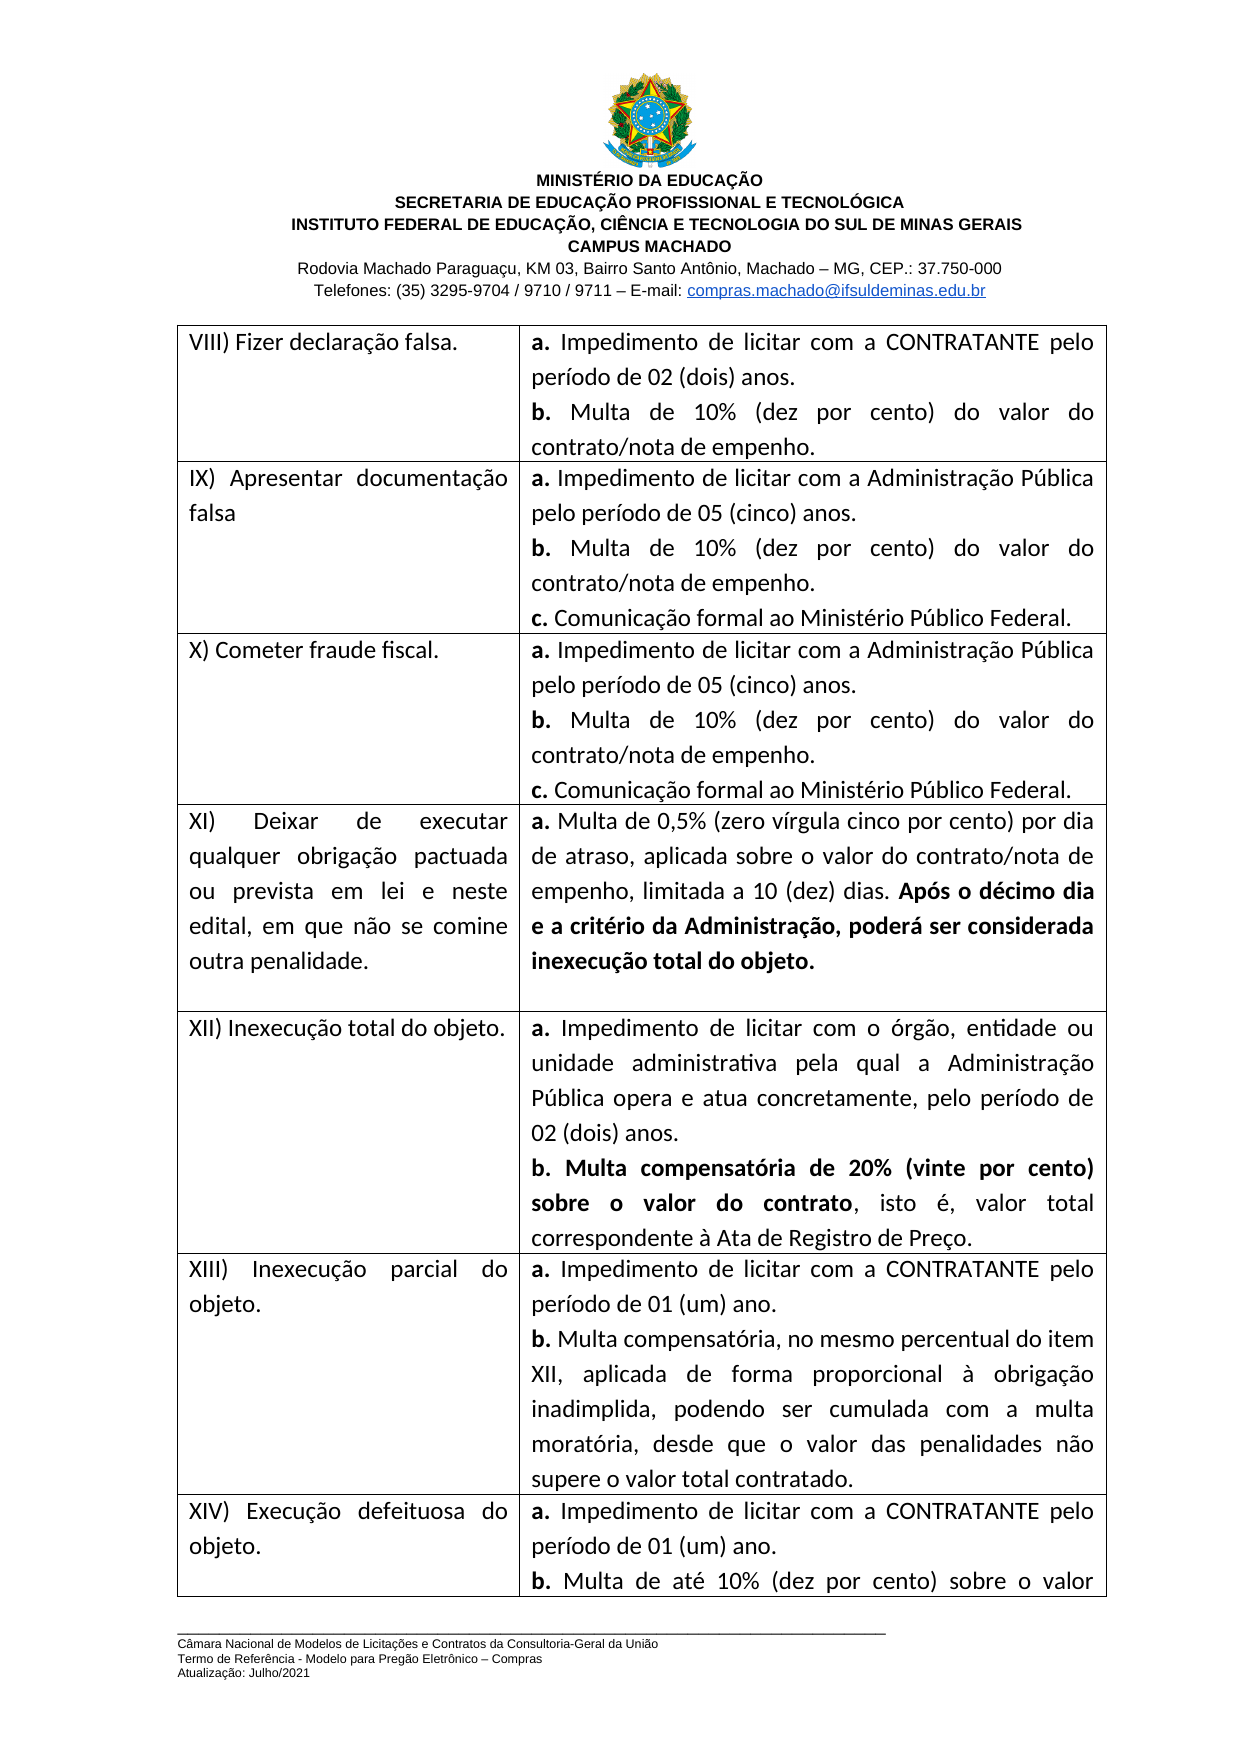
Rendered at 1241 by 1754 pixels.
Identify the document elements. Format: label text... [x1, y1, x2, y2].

table_cell a. Impedimento de licitar com o órgão, entidade ou unidade administrativa pela qual a Administração Pública opera e atua concretamente, pelo período de 02 (dois) anos. b. Multa compensatória de 20% (vinte por cento) sobre o valor do contrato, isto é, valor total correspondente à Ata de Registro de Preço. [520, 1012, 1106, 1252]
table_cell a. Impedimento de licitar com a CONTRATANTE pelo período de 01 (um) ano. b. Multa compensatória, no mesmo percentual do item XII, aplicada de forma proporcional à obrigação inadimplida, podendo ser cumulada com a multa moratória, desde que o valor das penalidades não supere o valor total contratado. [520, 1254, 1106, 1494]
table_cell VIII) Fizer declaração falsa. [178, 326, 519, 461]
table_cell a. Impedimento de licitar com a CONTRATANTE pelo período de 01 (um) ano. b. Multa de até 10% (dez por cento) sobre o valor [520, 1495, 1106, 1596]
table_cell a. Impedimento de licitar com a Administração Pública pelo período de 05 (cinco) anos. b. Multa de 10% (dez por cento) do valor do contrato/nota de empenho. c. Comunicação formal ao Ministério Público Federal. [520, 462, 1106, 633]
picture [669, 149, 680, 155]
table_cell XIV) Execução defeituosa do objeto. [178, 1495, 519, 1596]
picture [603, 73, 697, 168]
table_cell a. Impedimento de licitar com a Administração Pública pelo período de 05 (cinco) anos. b. Multa de 10% (dez por cento) do valor do contrato/nota de empenho. c. Comunicação formal ao Ministério Público Federal. [520, 634, 1106, 804]
table_cell IX) Apresentar documentação falsa [178, 462, 519, 633]
table_cell a. Impedimento de licitar com a CONTRATANTE pelo período de 02 (dois) anos. b. Multa de 10% (dez por cento) do valor do contrato/nota de empenho. [520, 326, 1106, 461]
table_cell XIII) Inexecução parcial do objeto. [178, 1254, 519, 1494]
table_cell X) Cometer fraude fiscal. [178, 634, 519, 804]
table_cell a. Multa de 0,5% (zero vírgula cinco por cento) por dia de atraso, aplicada sobre o valor do contrato/nota de empenho, limitada a 10 (dez) dias. Após o décimo dia e a critério da Administração, poderá ser considerada inexecução total do objeto. [520, 805, 1106, 1011]
picture [643, 163, 658, 168]
table_cell XII) Inexecução total do objeto. [178, 1012, 519, 1252]
table_cell XI) Deixar de executar qualquer obrigação pactuada ou prevista em lei e neste edital, em que não se comine outra penalidade. [178, 805, 519, 1011]
